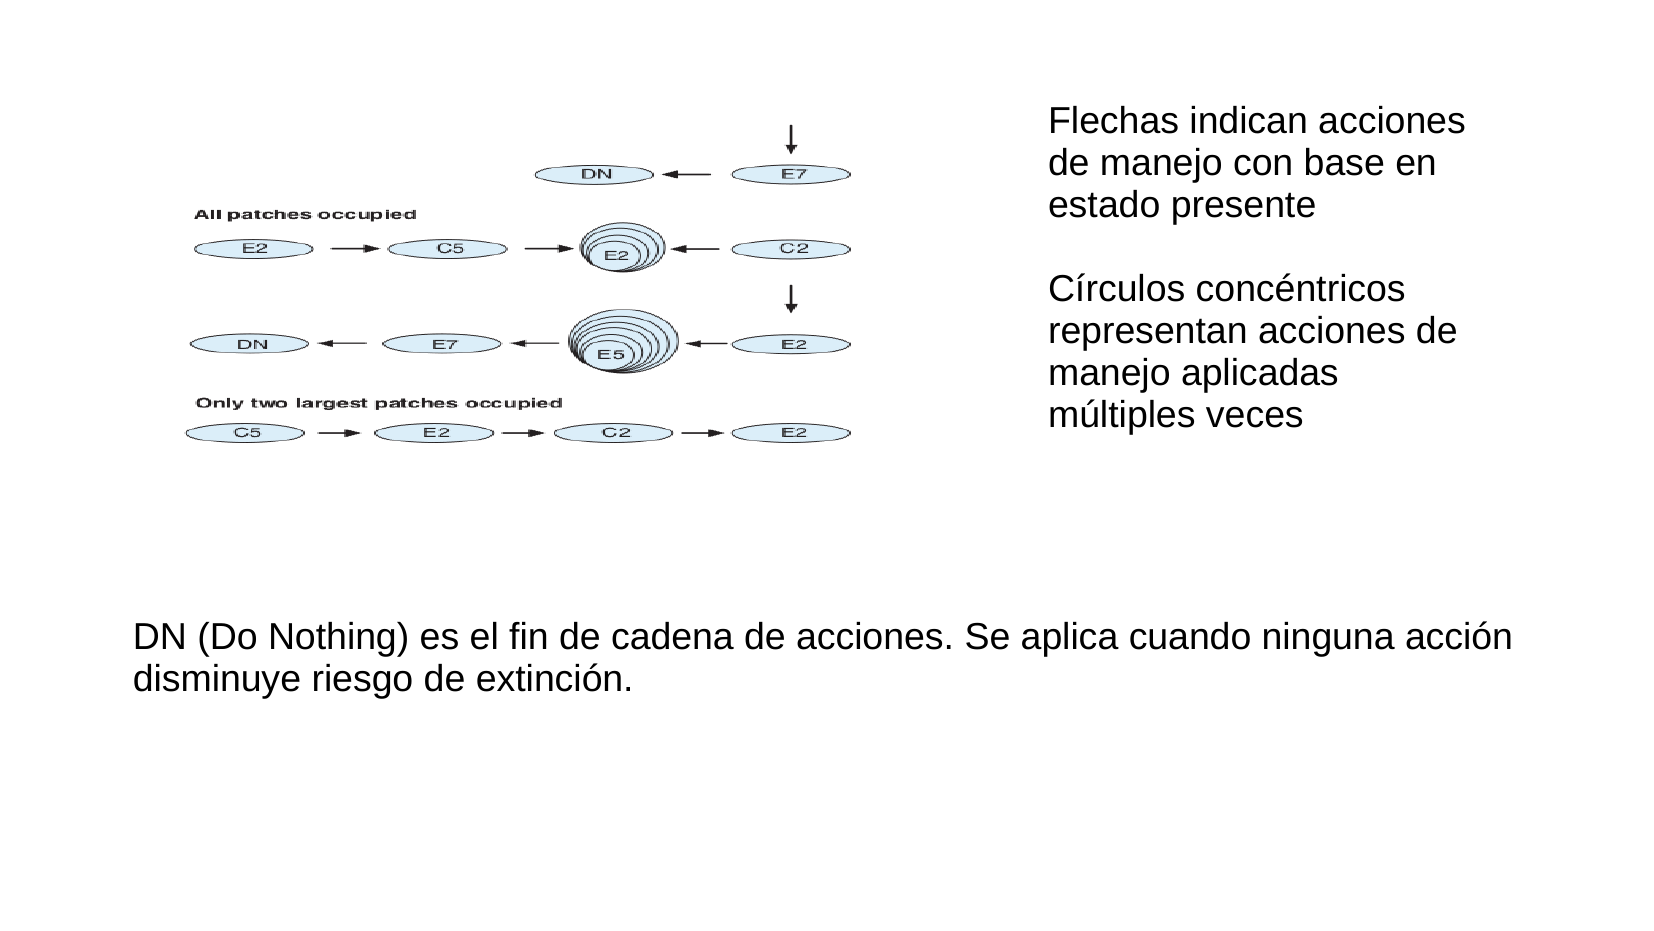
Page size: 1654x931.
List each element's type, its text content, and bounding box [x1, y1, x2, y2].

text_box DN (Do Nothing) es el fin de cadena de acciones. Se aplica cuando ninguna acción disminuye riesgo de extinción. [118, 608, 1595, 708]
picture [129, 118, 886, 443]
text_box Flechas indican acciones de manejo con base en estado presente Círculos concéntricos representan acciones de manejo aplicadas múltiples veces [1033, 92, 1506, 443]
